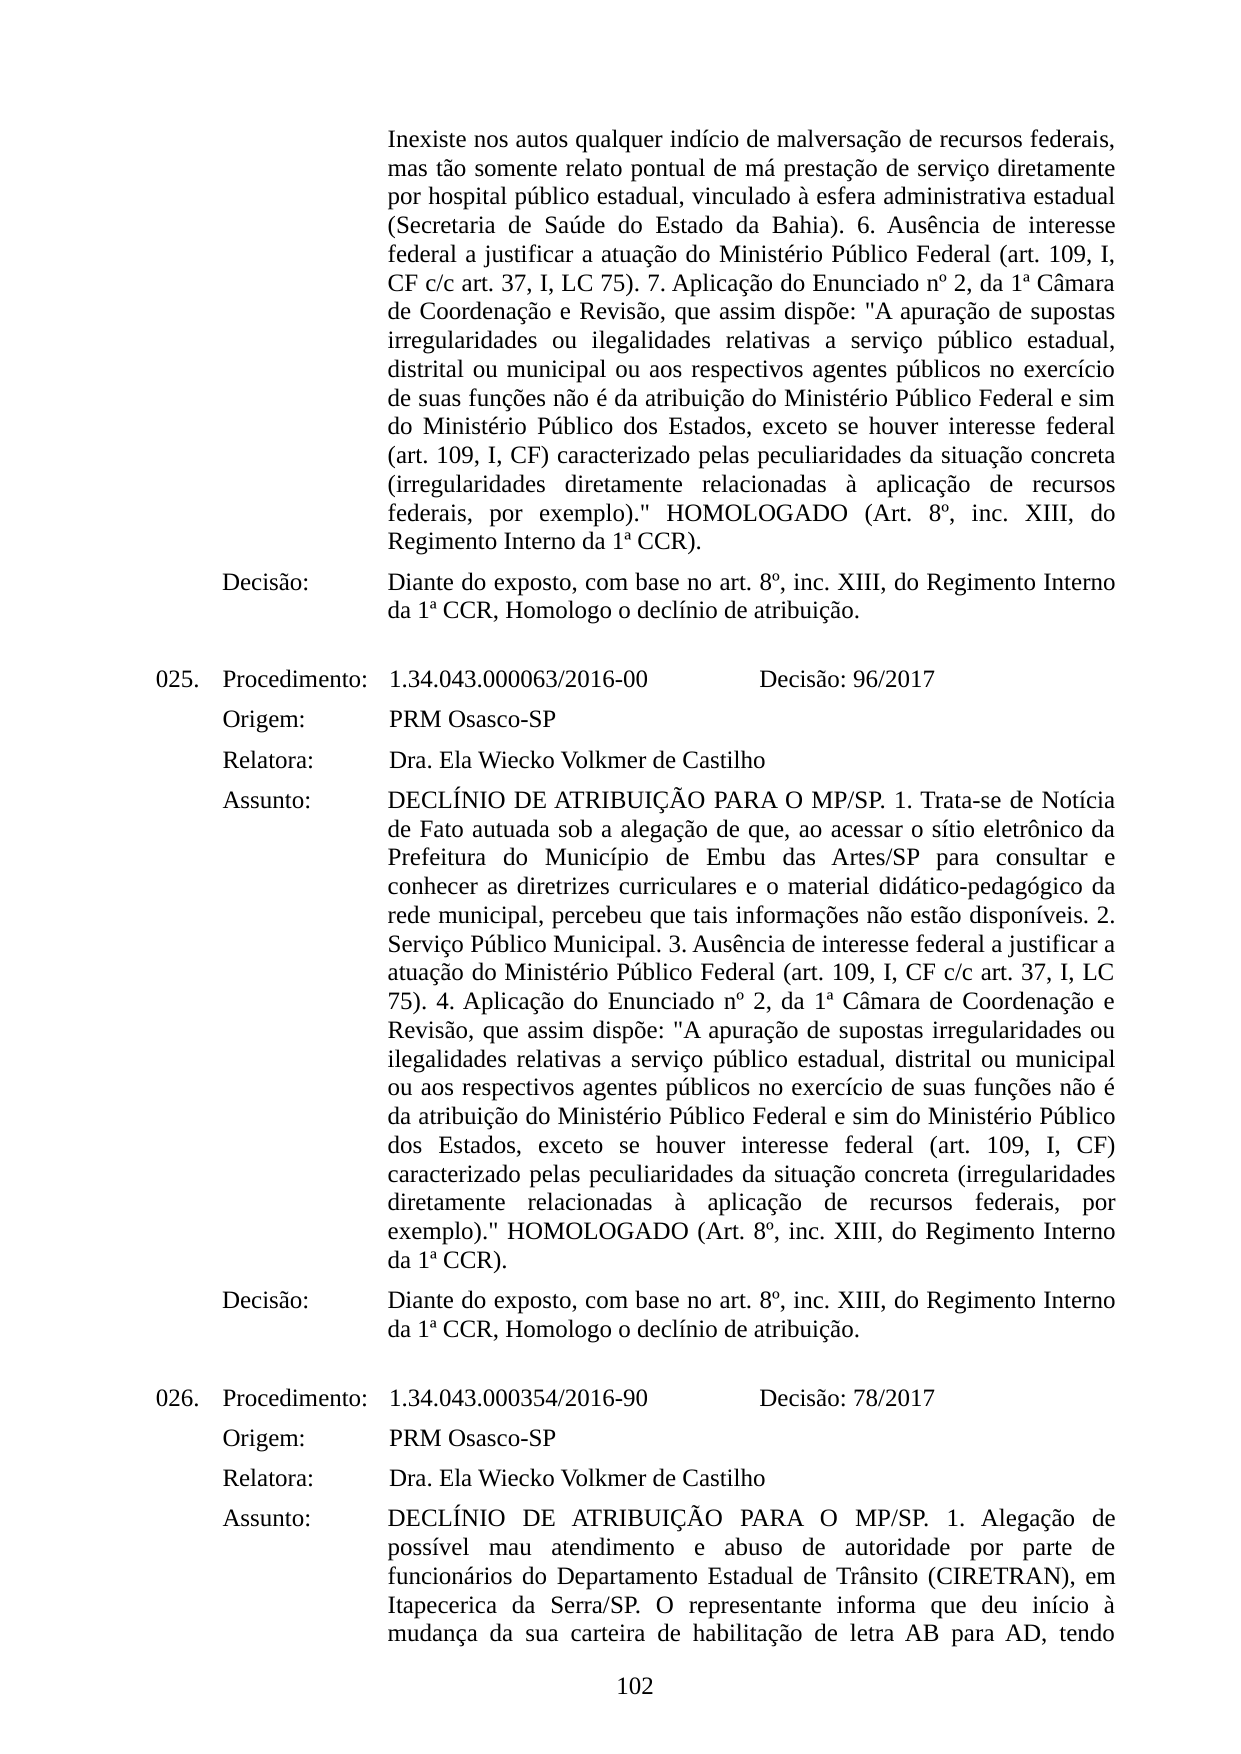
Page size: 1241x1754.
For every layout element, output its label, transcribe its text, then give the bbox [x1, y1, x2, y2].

table_cell PRM Osasco-SP [383, 1417, 1122, 1457]
table_cell [150, 118, 216, 561]
table_cell Inexiste nos autos qualquer indício de malversação de recursos federais, mas tão somente relato pontual de má prestação de serviço diretamente por hospital público estadual, vinculado à esfera administrativa estadual (Secretaria de Saúde do Estado da Bahia). 6. Ausência de interesse federal a justificar a atuação do Ministério Público Federal (art. 109, I, CF c/c art. 37, I, LC 75). 7. Aplicação do Enunciado nº 2, da 1ª Câmara de Coordenação e Revisão, que assim dispõe: "A apuração de supostas irregularidades ou ilegalidades relativas a serviço público estadual, distrital ou municipal ou aos respectivos agentes públicos no exercício de suas funções não é da atribuição do Ministério Público Federal e sim do Ministério Público dos Estados, exceto se houver interesse federal (art. 109, I, CF) caracterizado pelas peculiaridades da situação concreta (irregularidades diretamente relacionadas à aplicação de recursos federais, por exemplo)." HOMOLOGADO (Art. 8º, inc. XIII, do Regimento Interno da 1ª CCR). [383, 118, 1122, 561]
table_header Diante do exposto, com base no art. 8º, inc. XIII, do Regimento Interno da 1ª CCR, Homologo o declínio de atribuição. [383, 561, 1122, 630]
table_cell [150, 699, 216, 739]
table_header Decisão: [216, 1279, 383, 1348]
table_cell PRM Osasco-SP [383, 699, 1122, 739]
table_header Decisão: [216, 561, 383, 630]
table_cell Assunto: [216, 1498, 383, 1653]
table_header Procedimento: [216, 659, 383, 699]
table_header Procedimento: [216, 1377, 383, 1417]
table_cell Relatora: [216, 739, 383, 779]
table_cell Origem: [216, 699, 383, 739]
table_cell [150, 1417, 216, 1457]
table_cell [150, 1498, 216, 1653]
table_header 026. [150, 1377, 216, 1417]
table_header [148, 561, 216, 630]
table_header 1.34.043.000354/2016-90 [383, 1377, 753, 1417]
table_cell [150, 779, 216, 1279]
table_header 1.34.043.000063/2016-00 [383, 659, 753, 699]
table_header 025. [150, 659, 216, 699]
table_cell DECLÍNIO DE ATRIBUIÇÃO PARA O MP/SP. 1. Alegação de possível mau atendimento e abuso de autoridade por parte de funcionários do Departamento Estadual de Trânsito (CIRETRAN), em Itapecerica da Serra/SP. O representante informa que deu início à mudança da sua carteira de habilitação de letra AB para AD, tendo [383, 1498, 1122, 1653]
table_cell Relatora: [216, 1458, 383, 1498]
table_cell [216, 118, 383, 561]
table_cell Assunto: [216, 779, 383, 1279]
table_cell Dra. Ela Wiecko Volkmer de Castilho [383, 739, 1122, 779]
table_cell Origem: [216, 1417, 383, 1457]
table_cell [150, 1458, 216, 1498]
table_header Diante do exposto, com base no art. 8º, inc. XIII, do Regimento Interno da 1ª CCR, Homologo o declínio de atribuição. [383, 1279, 1122, 1348]
table_cell DECLÍNIO DE ATRIBUIÇÃO PARA O MP/SP. 1. Trata-se de Notícia de Fato autuada sob a alegação de que, ao acessar o sítio eletrônico da Prefeitura do Município de Embu das Artes/SP para consultar e conhecer as diretrizes curriculares e o material didático-pedagógico da rede municipal, percebeu que tais informações não estão disponíveis. 2. Serviço Público Municipal. 3. Ausência de interesse federal a justificar a atuação do Ministério Público Federal (art. 109, I, CF c/c art. 37, I, LC 75). 4. Aplicação do Enunciado nº 2, da 1ª Câmara de Coordenação e Revisão, que assim dispõe: "A apuração de supostas irregularidades ou ilegalidades relativas a serviço público estadual, distrital ou municipal ou aos respectivos agentes públicos no exercício de suas funções não é da atribuição do Ministério Público Federal e sim do Ministério Público dos Estados, exceto se houver interesse federal (art. 109, I, CF) caracterizado pelas peculiaridades da situação concreta (irregularidades diretamente relacionadas à aplicação de recursos federais, por exemplo)." HOMOLOGADO (Art. 8º, inc. XIII, do Regimento Interno da 1ª CCR). [383, 779, 1122, 1279]
table_header Decisão: 78/2017 [753, 1377, 1122, 1417]
table_header [148, 1279, 216, 1348]
table_header Decisão: 96/2017 [753, 659, 1122, 699]
table_cell [150, 739, 216, 779]
table_cell Dra. Ela Wiecko Volkmer de Castilho [383, 1458, 1122, 1498]
